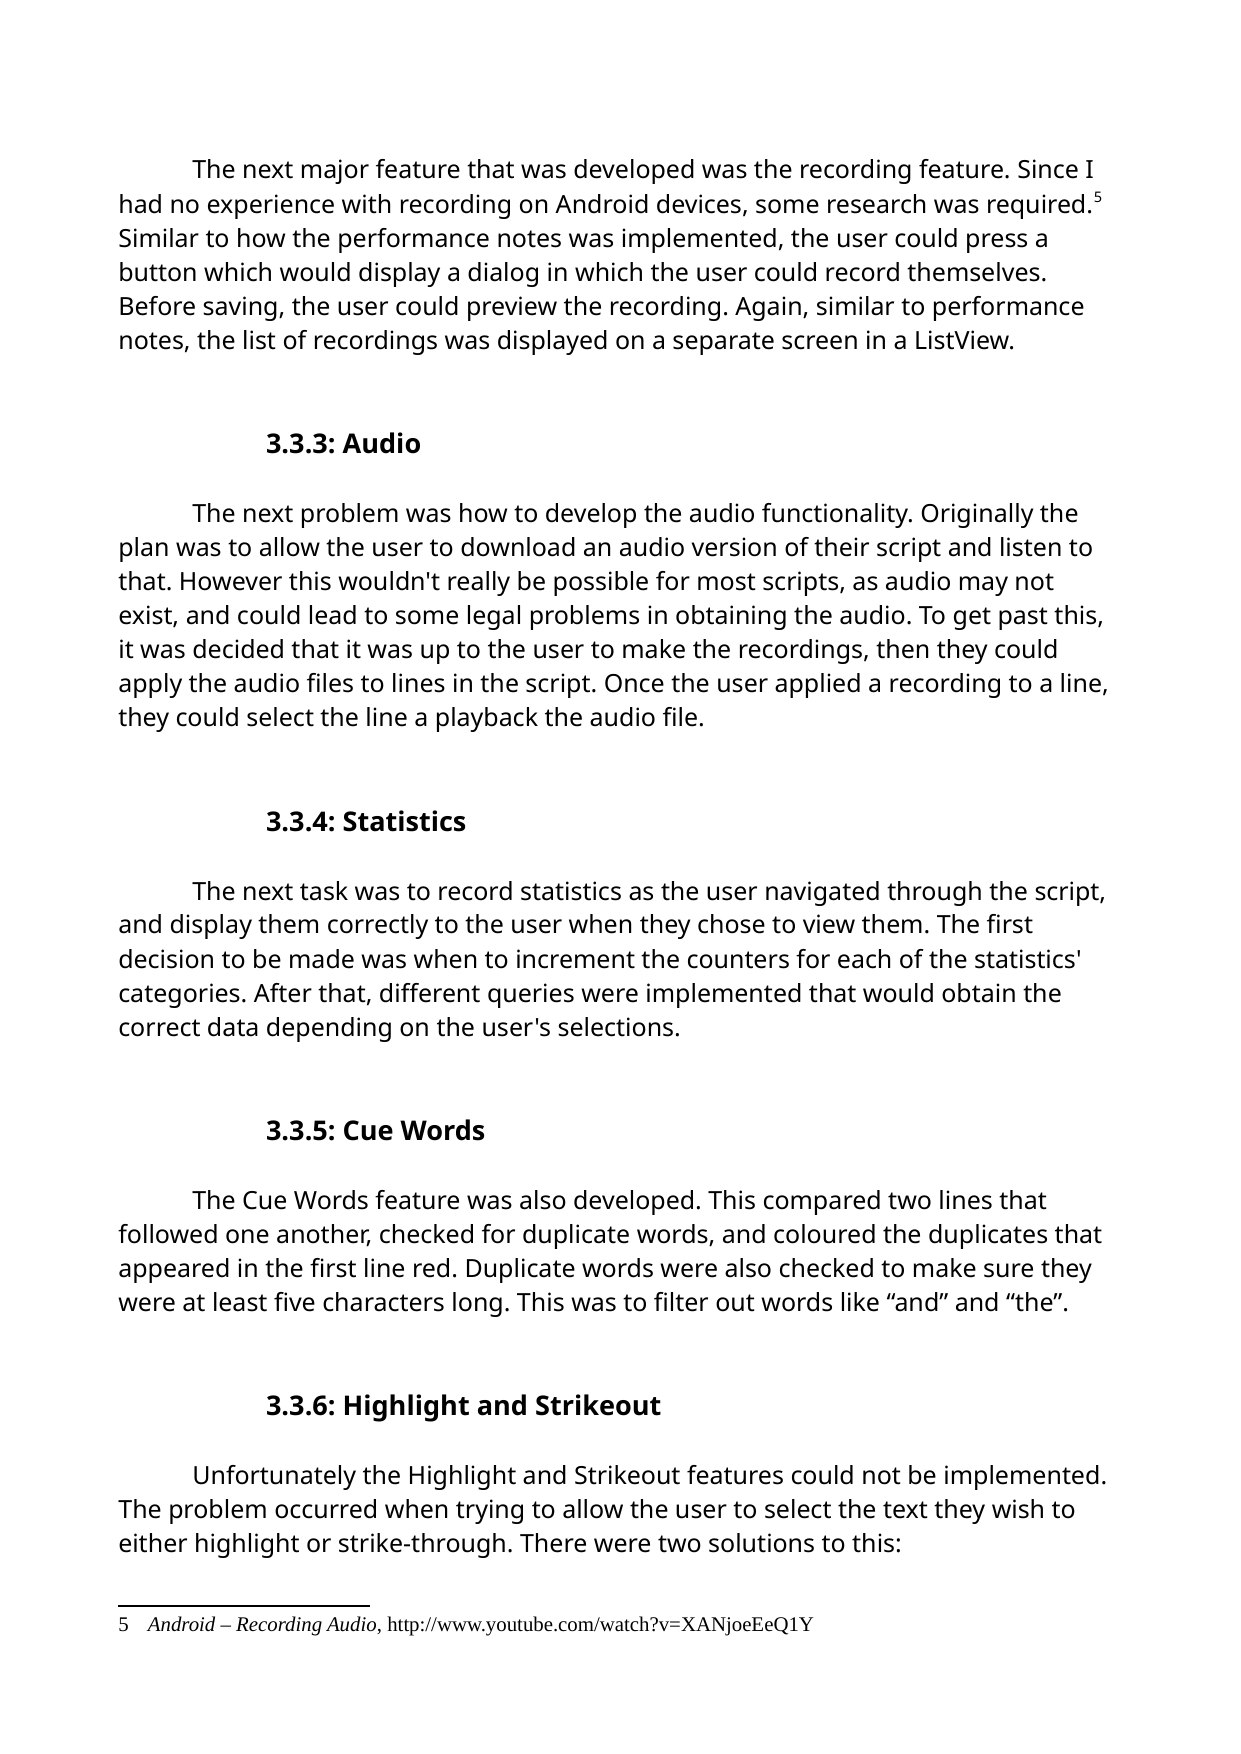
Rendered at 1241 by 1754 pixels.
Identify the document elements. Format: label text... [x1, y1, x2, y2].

text The next major feature that was developed was the recording feature. Since I had no experience with recording on Android devices, some research was required. Similar to how the performance notes was implemented, the user could press a button which would display a dialog in which the user could record themselves. Before saving, the user could preview the recording. Again, similar to performance notes, the list of recordings was displayed on a separate screen in a ListView. [118, 152, 1122, 357]
text The next problem was how to develop the audio functionality. Originally the plan was to allow the user to download an audio version of their script and listen to that. However this wouldn't really be possible for most scripts, as audio may not exist, and could lead to some legal problems in obtaining the audio. To get past this, it was decided that it was up to the user to make the recordings, then they could apply the audio files to lines in the script. Once the user applied a recording to a line, they could select the line a playback the audio file. [118, 496, 1122, 734]
text The Cue Words feature was also developed. This compared two lines that followed one another, checked for duplicate words, and coloured the duplicates that appeared in the first line red. Duplicate words were also checked to make sure they were at least five characters long. This was to filter out words like “and” and “the”. [118, 1182, 1122, 1319]
text 3.3.4: Statistics [118, 802, 1122, 839]
text The next task was to record statistics as the user navigated through the script, and display them correctly to the user when they chose to view them. The first decision to be made was when to increment the counters for each of the statistics' categories. After that, different queries were implemented that would obtain the correct data depending on the user's selections. [118, 873, 1122, 1043]
text 3.3.5: Cue Words [118, 1112, 1122, 1148]
text Unfortunately the Highlight and Strikeout features could not be implemented. The problem occurred when trying to allow the user to select the text they wish to either highlight or strike-through. There were two solutions to this: [118, 1458, 1122, 1560]
text 3.3.6: Highlight and Strikeout [118, 1387, 1122, 1424]
text Android – Recording Audio, http://www.youtube.com/watch?v=XANjoeEeQ1Y [118, 1612, 1122, 1636]
text 3.3.3: Audio [118, 425, 1122, 462]
